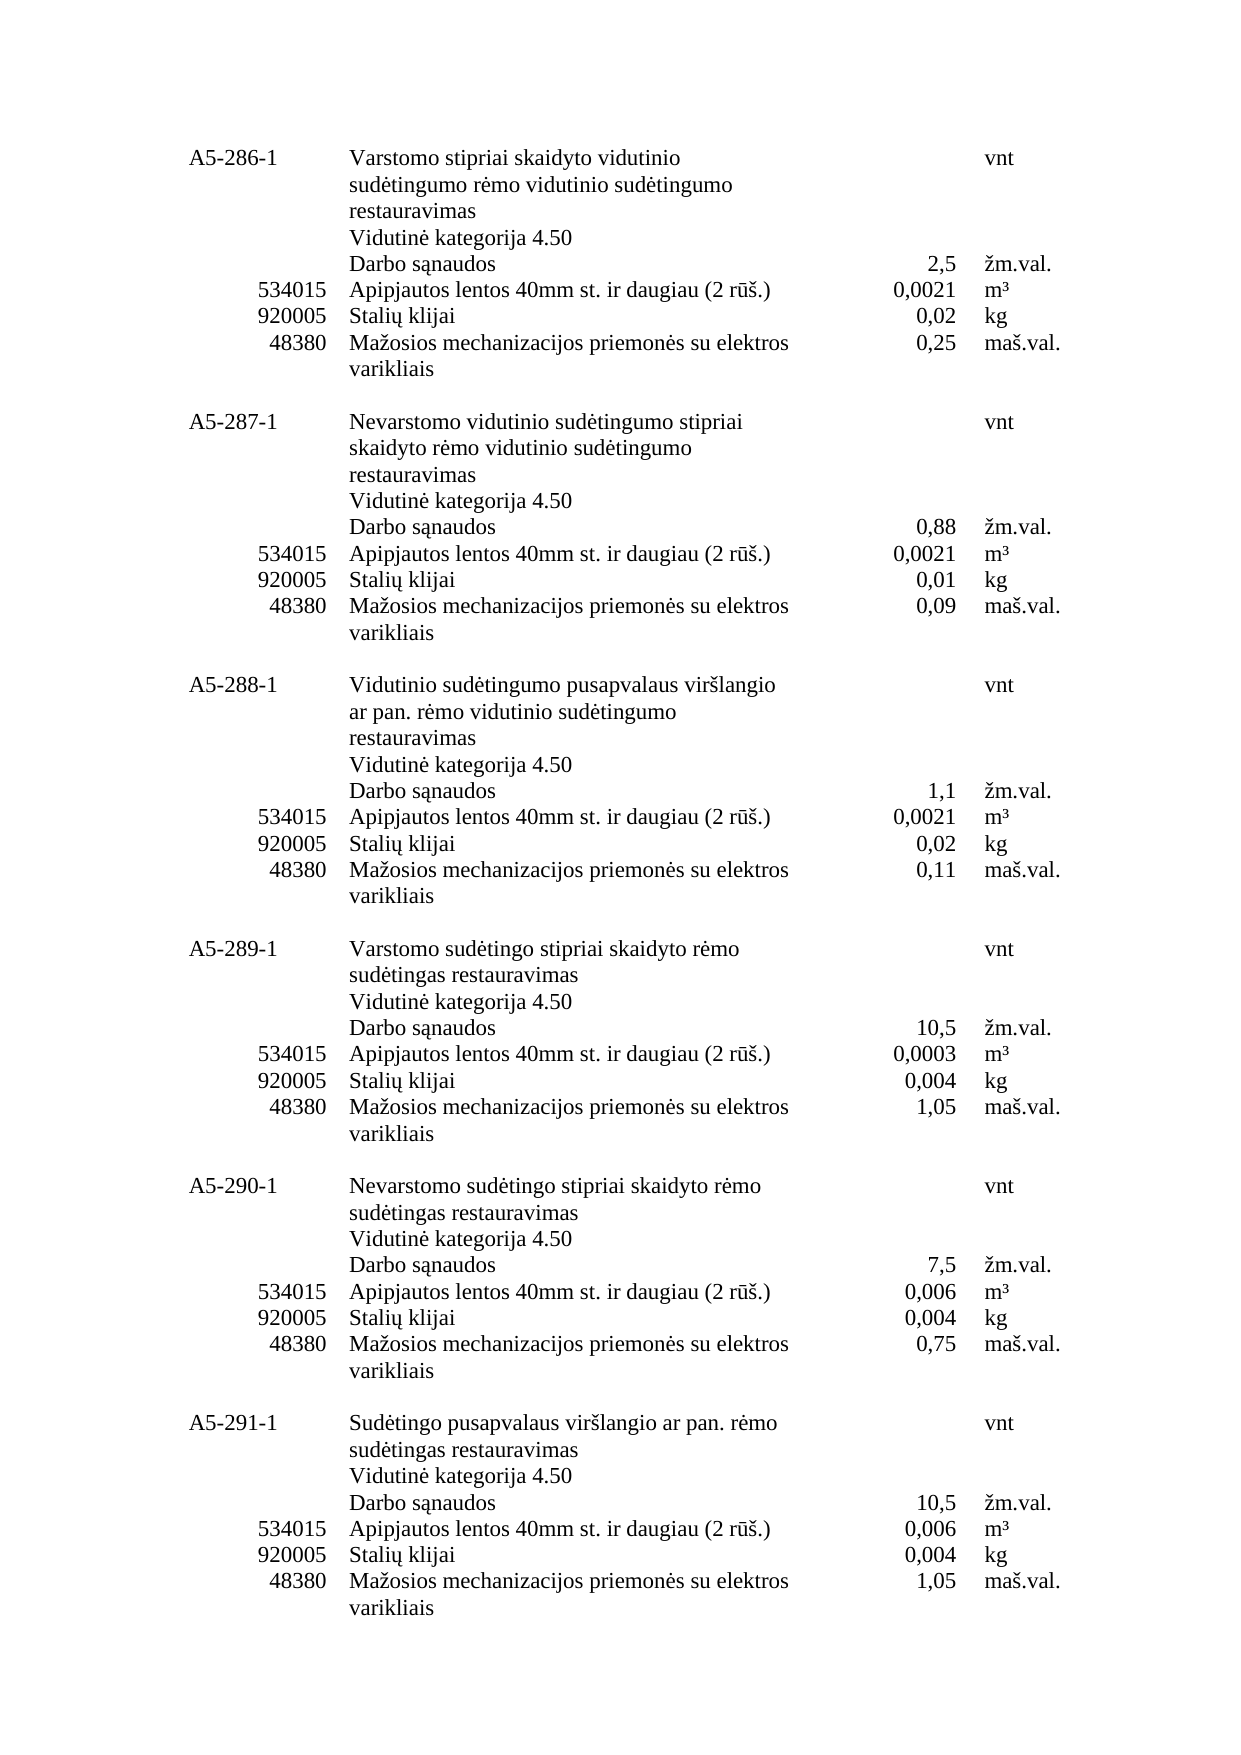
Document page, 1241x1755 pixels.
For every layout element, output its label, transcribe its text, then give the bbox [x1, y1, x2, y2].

table_cell [806, 935, 973, 988]
table_cell Stalių klijai [338, 1541, 806, 1568]
table_cell [177, 118, 338, 144]
table_cell 0,11 [806, 856, 973, 909]
table_cell m³ [973, 1278, 1123, 1304]
table_cell 0,0021 [806, 540, 973, 566]
table_cell [177, 1462, 338, 1488]
table_cell Mažosios mechanizacijos priemonės su elektros varikliais [338, 1568, 806, 1620]
table_cell Apipjautos lentos 40mm st. ir daugiau (2 rūš.) [338, 276, 806, 303]
table_cell vnt [973, 935, 1123, 988]
table_cell [973, 988, 1123, 1014]
table_cell vnt [973, 1410, 1123, 1462]
table_cell Sudėtingo pusapvalaus viršlangio ar pan. rėmo sudėtingas restauravimas [338, 1410, 806, 1462]
table_cell A5-286-1 [177, 145, 338, 223]
table_cell žm.val. [973, 1489, 1123, 1515]
table_cell maš.val. [973, 1330, 1123, 1383]
table_cell [973, 487, 1123, 513]
table_cell 534015 [177, 540, 338, 566]
table_cell [177, 487, 338, 513]
table_cell 534015 [177, 803, 338, 830]
table_cell [177, 382, 338, 408]
table_cell 920005 [177, 1304, 338, 1330]
table_cell A5-290-1 [177, 1172, 338, 1225]
table_cell 0,0021 [806, 276, 973, 303]
table_cell vnt [973, 145, 1123, 223]
table_cell 534015 [177, 1041, 338, 1067]
table_cell Darbo sąnaudos [338, 1251, 806, 1278]
table_cell 534015 [177, 1515, 338, 1541]
table_cell Stalių klijai [338, 566, 806, 592]
table_cell maš.val. [973, 593, 1123, 645]
table_cell m³ [973, 276, 1123, 303]
table_cell 48380 [177, 593, 338, 645]
table_cell A5-287-1 [177, 408, 338, 487]
table_cell 0,0021 [806, 803, 973, 830]
table_cell 1,05 [806, 1093, 973, 1146]
table_cell Stalių klijai [338, 830, 806, 856]
table_cell [806, 988, 973, 1014]
table_cell [973, 645, 1123, 672]
table_cell 0,004 [806, 1067, 973, 1093]
table_cell Vidutinė kategorija 4.50 [338, 487, 806, 513]
table_cell vnt [973, 408, 1123, 487]
table_cell [177, 1383, 338, 1409]
table_cell 7,5 [806, 1251, 973, 1278]
table_cell Darbo sąnaudos [338, 1489, 806, 1515]
table_cell [806, 1225, 973, 1251]
table_cell Darbo sąnaudos [338, 1014, 806, 1041]
table_cell [806, 1462, 973, 1488]
table_cell 0,0003 [806, 1041, 973, 1067]
table_cell A5-289-1 [177, 935, 338, 988]
table_cell kg [973, 566, 1123, 592]
table_cell Nevarstomo vidutinio sudėtingumo stipriai skaidyto rėmo vidutinio sudėtingumo restauravimas [338, 408, 806, 487]
table_cell Vidutinė kategorija 4.50 [338, 1225, 806, 1251]
table_cell [806, 1410, 973, 1462]
table_cell [973, 382, 1123, 408]
table_cell [177, 1489, 338, 1515]
table_cell 920005 [177, 1067, 338, 1093]
table_cell 0,88 [806, 514, 973, 540]
table_cell [973, 1383, 1123, 1409]
table_cell maš.val. [973, 329, 1123, 382]
table_cell [973, 1146, 1123, 1172]
table_cell Apipjautos lentos 40mm st. ir daugiau (2 rūš.) [338, 540, 806, 566]
table_cell Mažosios mechanizacijos priemonės su elektros varikliais [338, 329, 806, 382]
table_cell 48380 [177, 1330, 338, 1383]
table_cell Stalių klijai [338, 1304, 806, 1330]
table_cell maš.val. [973, 1093, 1123, 1146]
table_cell 0,004 [806, 1541, 973, 1568]
table_cell [806, 909, 973, 935]
table_cell [338, 1383, 806, 1409]
table_cell 10,5 [806, 1014, 973, 1041]
table_cell žm.val. [973, 777, 1123, 803]
table_cell 0,02 [806, 830, 973, 856]
table_cell žm.val. [973, 250, 1123, 276]
table_cell A5-288-1 [177, 672, 338, 751]
table_cell maš.val. [973, 1568, 1123, 1620]
table_cell Vidutinė kategorija 4.50 [338, 1462, 806, 1488]
table_cell 0,006 [806, 1278, 973, 1304]
table_cell kg [973, 1304, 1123, 1330]
table_cell m³ [973, 1515, 1123, 1541]
table_cell [177, 224, 338, 250]
table_cell Darbo sąnaudos [338, 514, 806, 540]
table_cell Varstomo sudėtingo stipriai skaidyto rėmo sudėtingas restauravimas [338, 935, 806, 988]
table_cell [177, 988, 338, 1014]
table_cell Darbo sąnaudos [338, 250, 806, 276]
table_cell [806, 751, 973, 777]
table_cell [338, 1146, 806, 1172]
table_cell 0,004 [806, 1304, 973, 1330]
table_cell Apipjautos lentos 40mm st. ir daugiau (2 rūš.) [338, 803, 806, 830]
table_cell Apipjautos lentos 40mm st. ir daugiau (2 rūš.) [338, 1515, 806, 1541]
table_cell vnt [973, 1172, 1123, 1225]
table_cell [177, 1251, 338, 1278]
table_cell 48380 [177, 1568, 338, 1620]
table_cell 48380 [177, 329, 338, 382]
table_cell [806, 118, 973, 144]
table_cell [806, 672, 973, 751]
table_cell [177, 777, 338, 803]
table_cell 48380 [177, 856, 338, 909]
table_cell Vidutinio sudėtingumo pusapvalaus viršlangio ar pan. rėmo vidutinio sudėtingumo restauravimas [338, 672, 806, 751]
table_cell 1,05 [806, 1568, 973, 1620]
table_cell [806, 145, 973, 223]
table_cell [177, 751, 338, 777]
table_cell [338, 645, 806, 672]
table_cell Mažosios mechanizacijos priemonės su elektros varikliais [338, 593, 806, 645]
table_cell A5-291-1 [177, 1410, 338, 1462]
table_cell [806, 382, 973, 408]
table_cell 48380 [177, 1093, 338, 1146]
table_cell vnt [973, 672, 1123, 751]
table_cell [806, 224, 973, 250]
table_cell 0,75 [806, 1330, 973, 1383]
table_cell Varstomo stipriai skaidyto vidutinio sudėtingumo rėmo vidutinio sudėtingumo restauravimas [338, 145, 806, 223]
table_cell maš.val. [973, 856, 1123, 909]
table_cell žm.val. [973, 1014, 1123, 1041]
table_cell 920005 [177, 566, 338, 592]
table_cell kg [973, 1067, 1123, 1093]
table_cell kg [973, 1541, 1123, 1568]
table_cell 1,1 [806, 777, 973, 803]
table_cell 920005 [177, 1541, 338, 1568]
table_cell Apipjautos lentos 40mm st. ir daugiau (2 rūš.) [338, 1278, 806, 1304]
table_cell Vidutinė kategorija 4.50 [338, 988, 806, 1014]
table_cell [806, 1172, 973, 1225]
table_cell Nevarstomo sudėtingo stipriai skaidyto rėmo sudėtingas restauravimas [338, 1172, 806, 1225]
table_cell Mažosios mechanizacijos priemonės su elektros varikliais [338, 856, 806, 909]
table_cell [177, 1014, 338, 1041]
table_cell m³ [973, 540, 1123, 566]
table_cell [806, 1146, 973, 1172]
table_cell [973, 224, 1123, 250]
table_cell 2,5 [806, 250, 973, 276]
table_cell [177, 514, 338, 540]
table_cell [806, 487, 973, 513]
table_cell [973, 1225, 1123, 1251]
table_cell 0,02 [806, 303, 973, 329]
table_cell [177, 1225, 338, 1251]
table_cell [177, 909, 338, 935]
table_cell žm.val. [973, 1251, 1123, 1278]
table_cell [806, 645, 973, 672]
table_cell [177, 250, 338, 276]
table_cell 0,006 [806, 1515, 973, 1541]
table_cell Apipjautos lentos 40mm st. ir daugiau (2 rūš.) [338, 1041, 806, 1067]
table_cell kg [973, 830, 1123, 856]
table_cell 920005 [177, 303, 338, 329]
table_cell [338, 118, 806, 144]
table_cell [806, 408, 973, 487]
table_cell m³ [973, 1041, 1123, 1067]
table_cell [338, 382, 806, 408]
table_cell [177, 1146, 338, 1172]
table_cell Mažosios mechanizacijos priemonės su elektros varikliais [338, 1093, 806, 1146]
table_cell 534015 [177, 1278, 338, 1304]
table_cell [177, 645, 338, 672]
table_cell 0,01 [806, 566, 973, 592]
table_cell kg [973, 303, 1123, 329]
table_cell [973, 1462, 1123, 1488]
table_cell 534015 [177, 276, 338, 303]
table_cell 10,5 [806, 1489, 973, 1515]
table_cell [973, 118, 1123, 144]
table_cell m³ [973, 803, 1123, 830]
table_cell 0,09 [806, 593, 973, 645]
table_cell [338, 909, 806, 935]
table_cell [973, 909, 1123, 935]
table_cell [973, 751, 1123, 777]
table_cell žm.val. [973, 514, 1123, 540]
table_cell Vidutinė kategorija 4.50 [338, 751, 806, 777]
table_cell [806, 1383, 973, 1409]
table_cell 0,25 [806, 329, 973, 382]
table_cell Vidutinė kategorija 4.50 [338, 224, 806, 250]
table_cell Stalių klijai [338, 303, 806, 329]
table_cell Stalių klijai [338, 1067, 806, 1093]
table_cell Mažosios mechanizacijos priemonės su elektros varikliais [338, 1330, 806, 1383]
table_cell Darbo sąnaudos [338, 777, 806, 803]
table_cell 920005 [177, 830, 338, 856]
